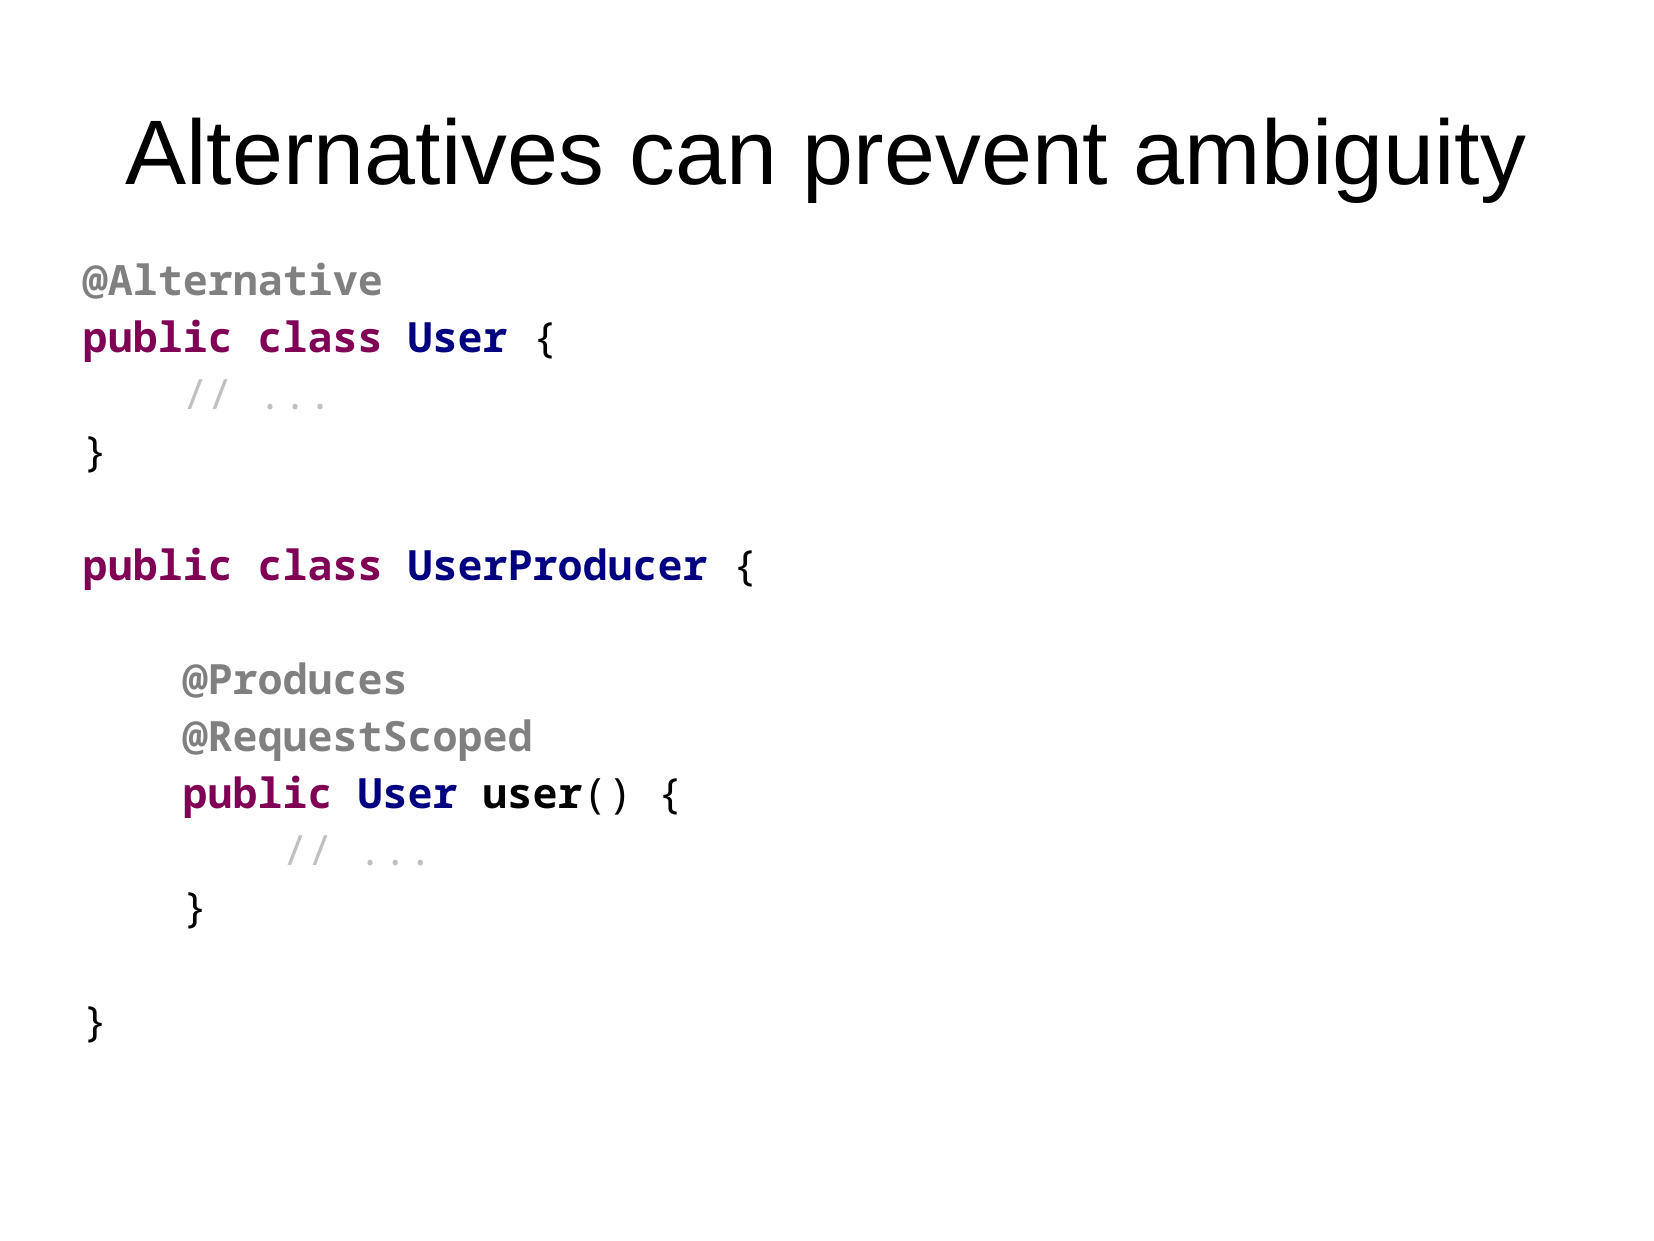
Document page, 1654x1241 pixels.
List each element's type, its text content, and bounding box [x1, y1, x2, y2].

title Alternatives can prevent ambiguity [82, 49, 1571, 257]
list @Alternative public class User { // ... } public class UserProducer { @Produces @RequestScoped public User user() { // ... } } [82, 290, 1571, 1010]
